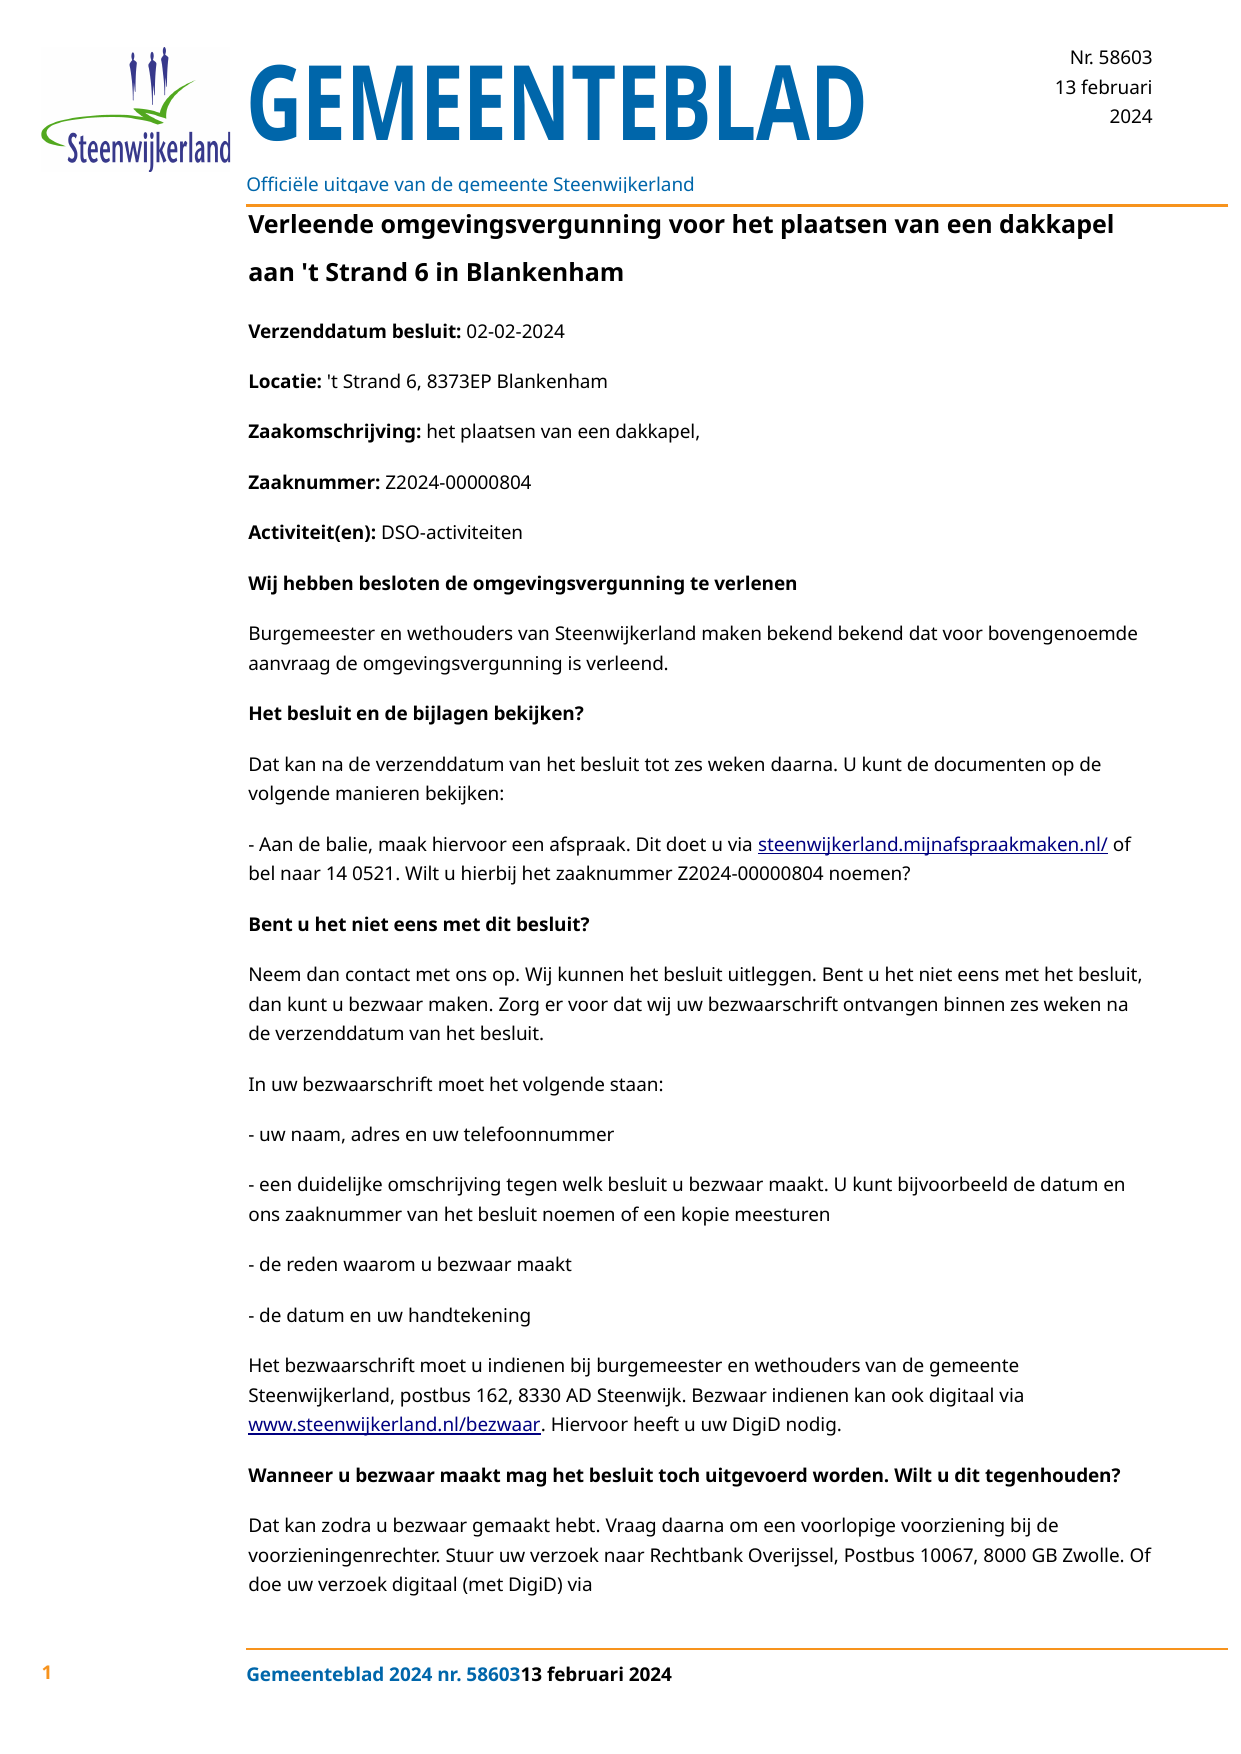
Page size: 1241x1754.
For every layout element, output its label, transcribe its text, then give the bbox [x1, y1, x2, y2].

text In uw bezwaarschrift moet het volgende staan: [248, 1071, 1152, 1097]
text Activiteit(en): DSO-activiteiten [248, 519, 1152, 545]
text - de reden waarom u bezwaar maakt [248, 1252, 1152, 1277]
text Dat kan zodra u bezwaar gemaakt hebt. Vraag daarna om een voorlopige voorziening bij de voorzieningenrechter. Stuur uw verzoek naar Rechtbank Overijssel, Postbus 10067, 8000 GB Zwolle. Of doe uw verzoek digitaal (met DigiD) via [248, 1512, 1152, 1597]
text Bent u het niet eens met dit besluit? [248, 911, 1152, 937]
text - Aan de balie, maak hiervoor een afspraak. Dit doet u via steenwijkerland.mijnafspraakmaken.nl/ of bel naar 14 0521. Wilt u hierbij het zaaknummer Z2024-00000804 noemen? [248, 831, 1152, 886]
text Wanneer u bezwaar maakt mag het besluit toch uitgevoerd worden. Wilt u dit tegenhouden? [248, 1462, 1152, 1488]
text Het besluit en de bijlagen bekijken? [248, 700, 1152, 726]
text Neem dan contact met ons op. Wij kunnen het besluit uitleggen. Bent u het niet eens met het besluit, dan kunt u bezwaar maken. Zorg er voor dat wij uw bezwaarschrift ontvangen binnen zes weken na de verzenddatum van het besluit. [248, 961, 1152, 1046]
text - uw naam, adres en uw telefoonnummer [248, 1121, 1152, 1147]
text Verleende omgevingsvergunning voor het plaatsen van een dakkapel aan 't Strand 6 in Blankenham [248, 207, 1152, 288]
picture [41, 47, 231, 172]
text Zaaknummer: Z2024-00000804 [248, 469, 1152, 495]
text - een duidelijke omschrijving tegen welk besluit u bezwaar maakt. U kunt bijvoorbeeld de datum en ons zaaknummer van het besluit noemen of een kopie meesturen [248, 1172, 1152, 1227]
text Het bezwaarschrift moet u indienen bij burgemeester en wethouders van de gemeente Steenwijkerland, postbus 162, 8330 AD Steenwijk. Bezwaar indienen kan ook digitaal via www.steenwijkerland.nl/bezwaar. Hiervoor heeft u uw DigiD nodig. [248, 1352, 1152, 1437]
text Dat kan na de verzenddatum van het besluit tot zes weken daarna. U kunt de documenten op de volgende manieren bekijken: [248, 751, 1152, 806]
text Verzenddatum besluit: 02-02-2024 [248, 318, 1152, 344]
text Wij hebben besloten de omgevingsvergunning te verlenen [248, 570, 1152, 596]
text Locatie: 't Strand 6, 8373EP Blankenham [248, 368, 1152, 394]
text Zaakomschrijving: het plaatsen van een dakkapel, [248, 419, 1152, 444]
text Burgemeester en wethouders van Steenwijkerland maken bekend bekend dat voor bovengenoemde aanvraag de omgevingsvergunning is verleend. [248, 620, 1152, 676]
text - de datum en uw handtekening [248, 1302, 1152, 1328]
